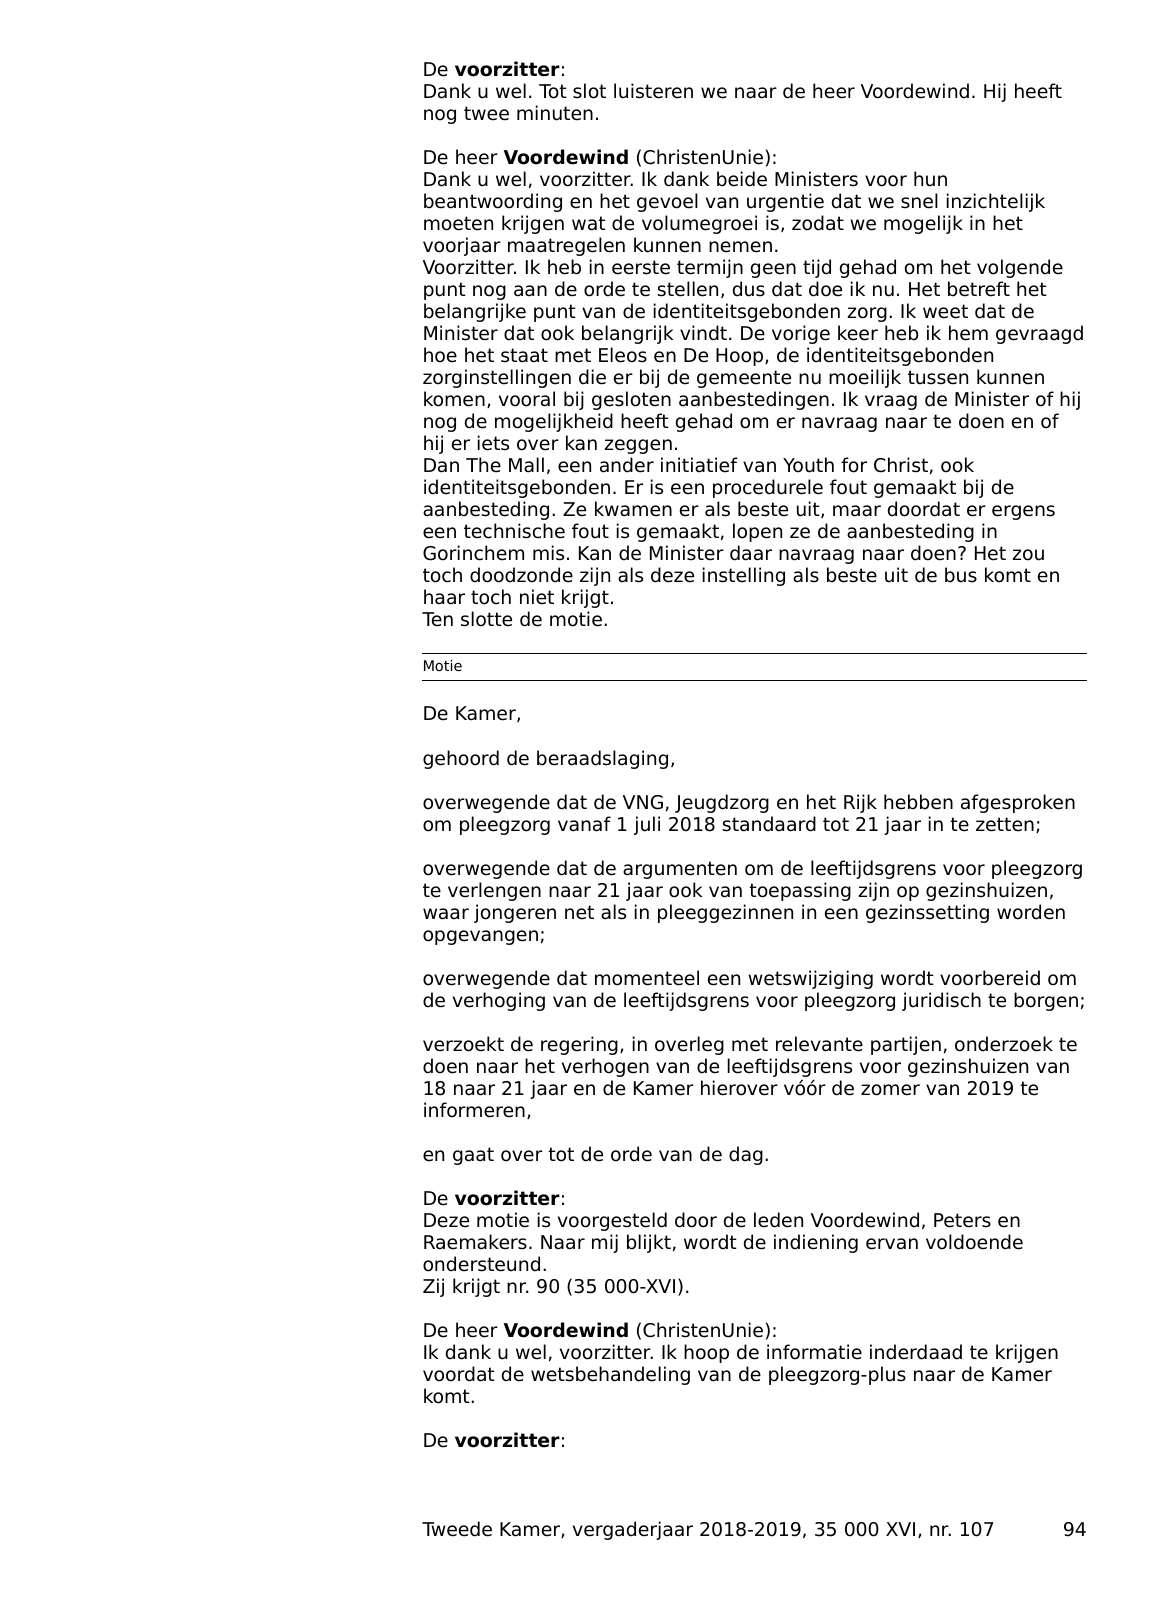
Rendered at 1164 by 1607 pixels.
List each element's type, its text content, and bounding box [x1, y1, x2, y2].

text De heer Voordewind (ChristenUnie): [422, 147, 1087, 169]
text Dan The Mall, een ander initiatief van Youth for Christ, ook identiteitsgebonden. Er is een procedurele fout gemaakt bij de aanbesteding. Ze kwamen er als beste uit, maar doordat er ergens een technische fout is gemaakt, lopen ze de aanbesteding in Gorinchem mis. Kan de Minister daar navraag naar doen? Het zou toch doodzonde zijn als deze instelling als beste uit de bus komt en haar toch niet krijgt. [422, 455, 1087, 609]
text verzoekt de regering, in overleg met relevante partijen, onderzoek te doen naar het verhogen van de leeftijdsgrens voor gezinshuizen van 18 naar 21 jaar en de Kamer hierover vóór de zomer van 2019 te informeren, [422, 1034, 1087, 1122]
text Voorzitter. Ik heb in eerste termijn geen tijd gehad om het volgende punt nog aan de orde te stellen, dus dat doe ik nu. Het betreft het belangrijke punt van de identiteitsgebonden zorg. Ik weet dat de Minister dat ook belangrijk vindt. De vorige keer heb ik hem gevraagd hoe het staat met Eleos en De Hoop, de identiteitsgebonden zorginstellingen die er bij de gemeente nu moeilijk tussen kunnen komen, vooral bij gesloten aanbestedingen. Ik vraag de Minister of hij nog de mogelijkheid heeft gehad om er navraag naar te doen en of hij er iets over kan zeggen. [422, 257, 1087, 455]
text Zij krijgt nr. 90 (35 000-XVI). [422, 1276, 1087, 1298]
text overwegende dat de VNG, Jeugdzorg en het Rijk hebben afgesproken om pleegzorg vanaf 1 juli 2018 standaard tot 21 jaar in te zetten; [422, 792, 1087, 836]
text De Kamer, [422, 703, 1087, 725]
text Ik dank u wel, voorzitter. Ik hoop de informatie inderdaad te krijgen voordat de wetsbehandeling van de pleegzorg-plus naar de Kamer komt. [422, 1342, 1087, 1408]
text overwegende dat de argumenten om de leeftijdsgrens voor pleegzorg te verlengen naar 21 jaar ook van toepassing zijn op gezinshuizen, waar jongeren net als in pleeggezinnen in een gezinssetting worden opgevangen; [422, 858, 1087, 946]
text gehoord de beraadslaging, [422, 747, 1087, 769]
text Ten slotte de motie. [422, 609, 1087, 631]
text De heer Voordewind (ChristenUnie): [422, 1320, 1087, 1342]
text en gaat over tot de orde van de dag. [422, 1144, 1087, 1166]
text Dank u wel, voorzitter. Ik dank beide Ministers voor hun beantwoording en het gevoel van urgentie dat we snel inzichtelijk moeten krijgen wat de volumegroei is, zodat we mogelijk in het voorjaar maatregelen kunnen nemen. [422, 169, 1087, 257]
text De voorzitter: [422, 1188, 1087, 1210]
text De voorzitter: [422, 1430, 1087, 1452]
text Dank u wel. Tot slot luisteren we naar de heer Voordewind. Hij heeft nog twee minuten. [422, 81, 1087, 125]
text overwegende dat momenteel een wetswijziging wordt voorbereid om de verhoging van de leeftijdsgrens voor pleegzorg juridisch te borgen; [422, 968, 1087, 1012]
text De voorzitter: [422, 59, 1087, 81]
text Deze motie is voorgesteld door de leden Voordewind, Peters en Raemakers. Naar mij blijkt, wordt de indiening ervan voldoende ondersteund. [422, 1210, 1087, 1276]
table_header Motie [422, 654, 1087, 680]
